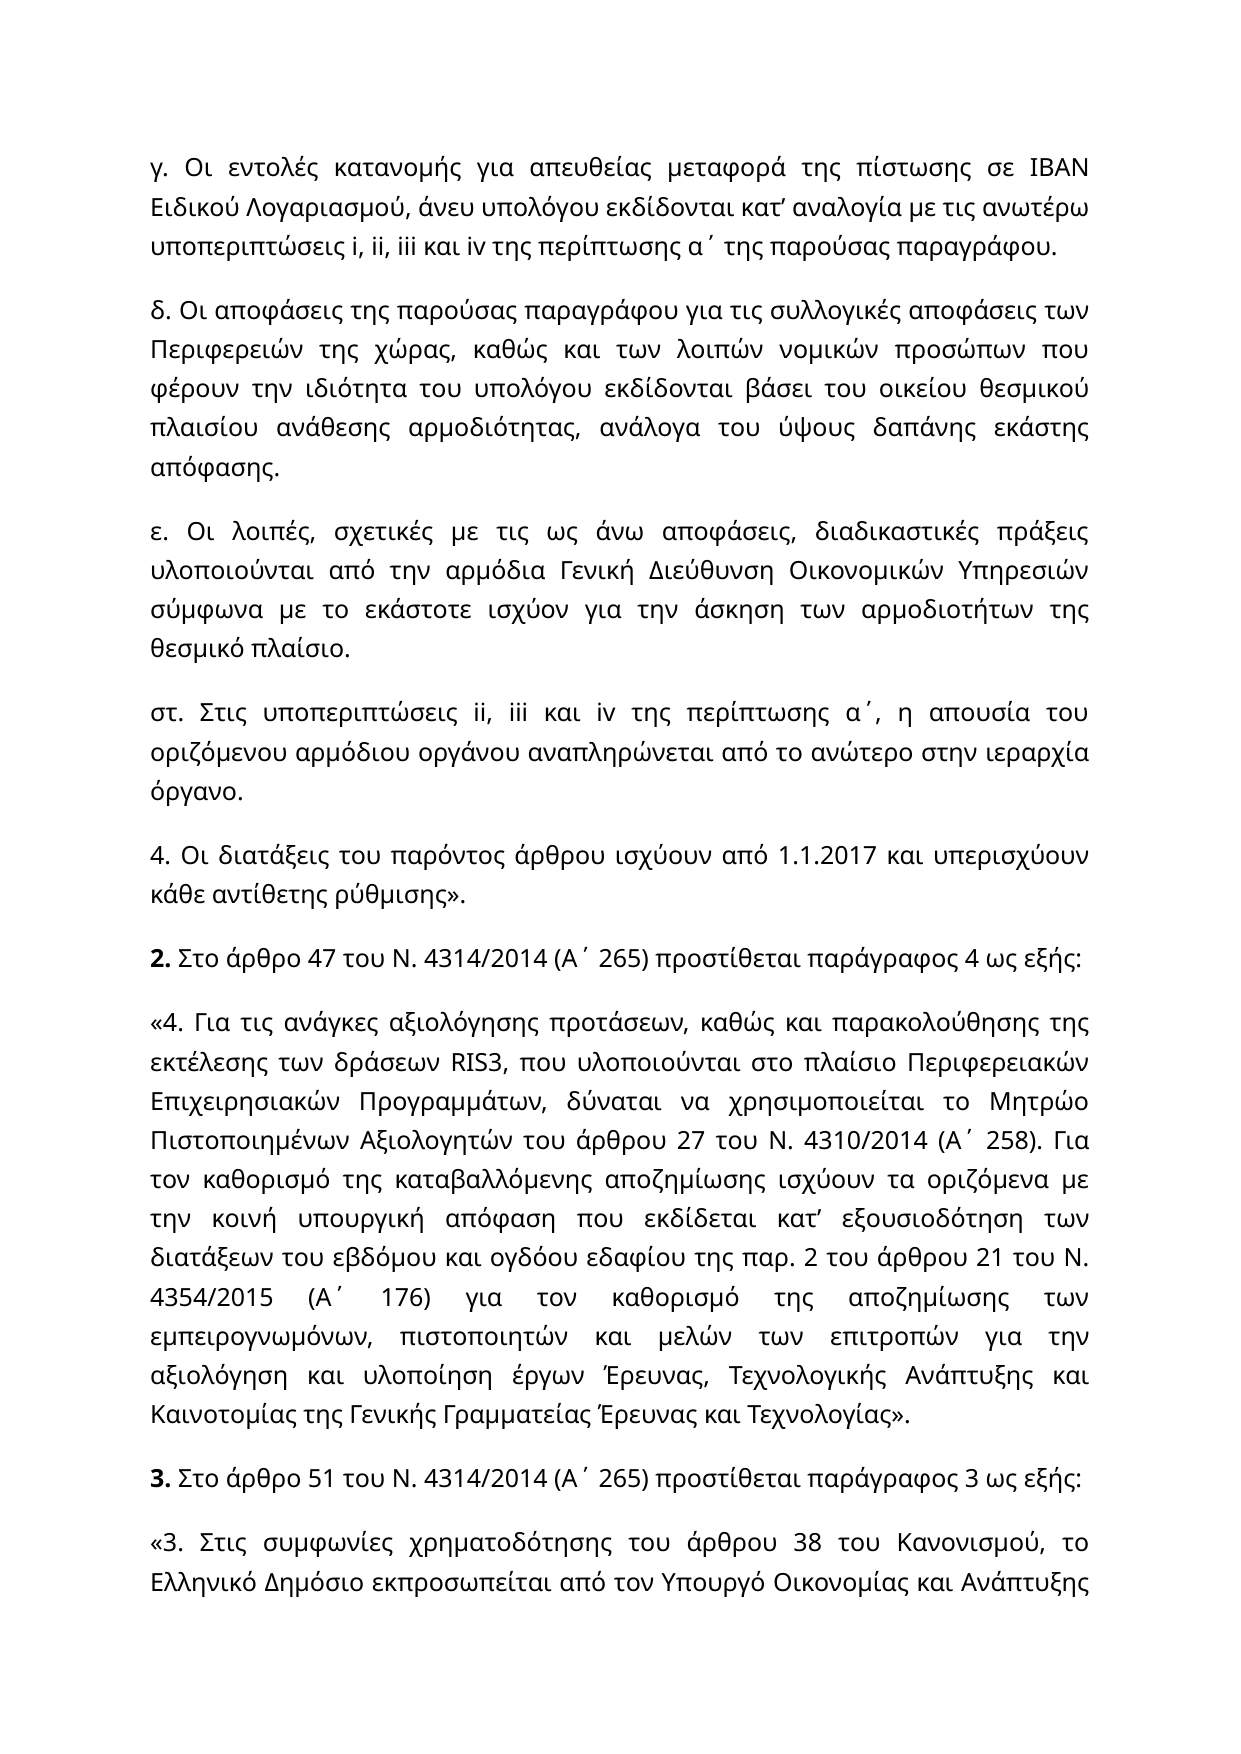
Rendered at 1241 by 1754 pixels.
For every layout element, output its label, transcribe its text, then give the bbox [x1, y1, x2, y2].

text 3. Στο άρθρο 51 του Ν. 4314/2014 (Α΄ 265) προστίθεται παράγραφος 3 ως εξής: [150, 1461, 1090, 1495]
text 2. Στο άρθρο 47 του Ν. 4314/2014 (Α΄ 265) προστίθεται παράγραφος 4 ως εξής: [150, 941, 1090, 975]
text ε. Οι λοιπές, σχετικές με τις ως άνω αποφάσεις, διαδικαστικές πράξεις υλοποιούνται από την αρμόδια Γενική Διεύθυνση Οικονομικών Υπηρεσιών σύμφωνα με το εκάστοτε ισχύον για την άσκηση των αρμοδιοτήτων της θεσμικό πλαίσιο. [150, 513, 1090, 665]
text γ. Οι εντολές κατανομής για απευθείας μεταφορά της πίστωσης σε ΙΒΑΝ Ειδικού Λογαριασμού, άνευ υπολόγου εκδίδονται κατ’ αναλογία με τις ανωτέρω υποπεριπτώσεις i, ii, iii και iv της περίπτωσης α΄ της παρούσας παραγράφου. [150, 150, 1090, 262]
text στ. Στις υποπεριπτώσεις ii, iii και iv της περίπτωσης α΄, η απουσία του οριζόμενου αρμόδιου οργάνου αναπληρώνεται από το ανώτερο στην ιεραρχία όργανο. [150, 695, 1090, 807]
text «3. Στις συμφωνίες χρηματοδότησης του άρθρου 38 του Κανονισμού, το Ελληνικό Δημόσιο εκπροσωπείται από τον Υπουργό Οικονομίας και Ανάπτυξης [150, 1525, 1090, 1598]
text 4. Οι διατάξεις του παρόντος άρθρου ισχύουν από 1.1.2017 και υπερισχύουν κάθε αντίθετης ρύθμισης». [150, 837, 1090, 911]
text «4. Για τις ανάγκες αξιολόγησης προτάσεων, καθώς και παρακολούθησης της εκτέλεσης των δράσεων RIS3, που υλοποιούνται στο πλαίσιο Περιφερειακών Επιχειρησιακών Προγραμμάτων, δύναται να χρησιμοποιείται το Μητρώο Πιστοποιημένων Αξιολογητών του άρθρου 27 του Ν. 4310/2014 (Α΄ 258). Για τον καθορισμό της καταβαλλόμενης αποζημίωσης ισχύουν τα οριζόμενα με την κοινή υπουργική απόφαση που εκδίδεται κατ’ εξουσιοδότηση των διατάξεων του εβδόμου και ογδόου εδαφίου της παρ. 2 του άρθρου 21 του Ν. 4354/2015 (Α΄ 176) για τον καθορισμό της αποζημίωσης των εμπειρογνωμόνων, πιστοποιητών και μελών των επιτροπών για την αξιολόγηση και υλοποίηση έργων Έρευνας, Τεχνολογικής Ανάπτυξης και Καινοτομίας της Γενικής Γραμματείας Έρευνας και Τεχνολογίας». [150, 1005, 1090, 1431]
text δ. Οι αποφάσεις της παρούσας παραγράφου για τις συλλογικές αποφάσεις των Περιφερειών της χώρας, καθώς και των λοιπών νομικών προσώπων που φέρουν την ιδιότητα του υπολόγου εκδίδονται βάσει του οικείου θεσμικού πλαισίου ανάθεσης αρμοδιότητας, ανάλογα του ύψους δαπάνης εκάστης απόφασης. [150, 292, 1090, 483]
